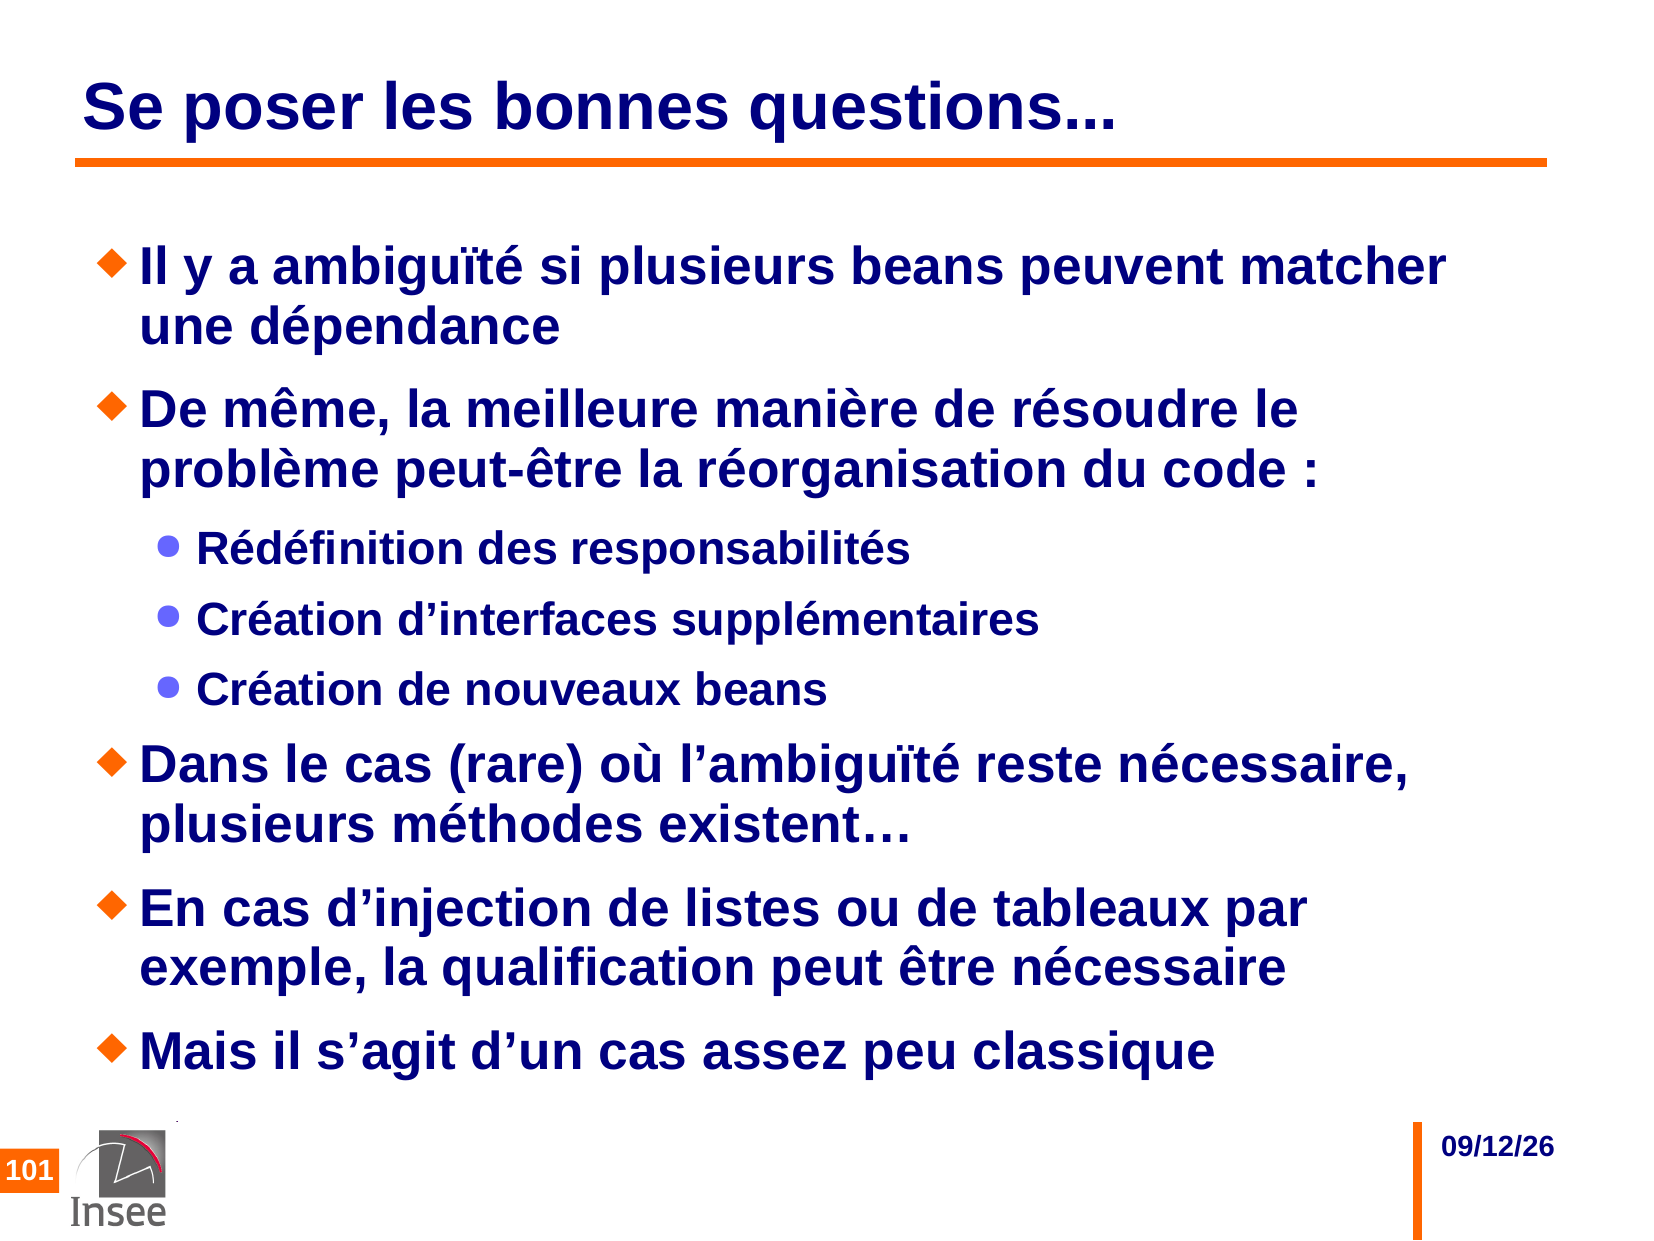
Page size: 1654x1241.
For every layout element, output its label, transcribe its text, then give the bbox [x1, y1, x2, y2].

list Il y a ambiguïté si plusieurs beans peuvent matcher une dépendance De même, la meilleure manière de résoudre le problème peut-être la réorganisation du code : Rédéfinition des responsabilités Création d’interfaces supplémentaires Création de nouveaux beans Dans le cas (rare) où l’ambiguïté reste nécessaire, plusieurs méthodes existent… En cas d’injection de listes ou de tableaux par exemple, la qualification peut être nécessaire Mais il s’agit d’un cas assez peu classique [82, 236, 1548, 1087]
picture [62, 1121, 178, 1241]
title Se poser les bonnes questions... [82, 49, 1619, 163]
